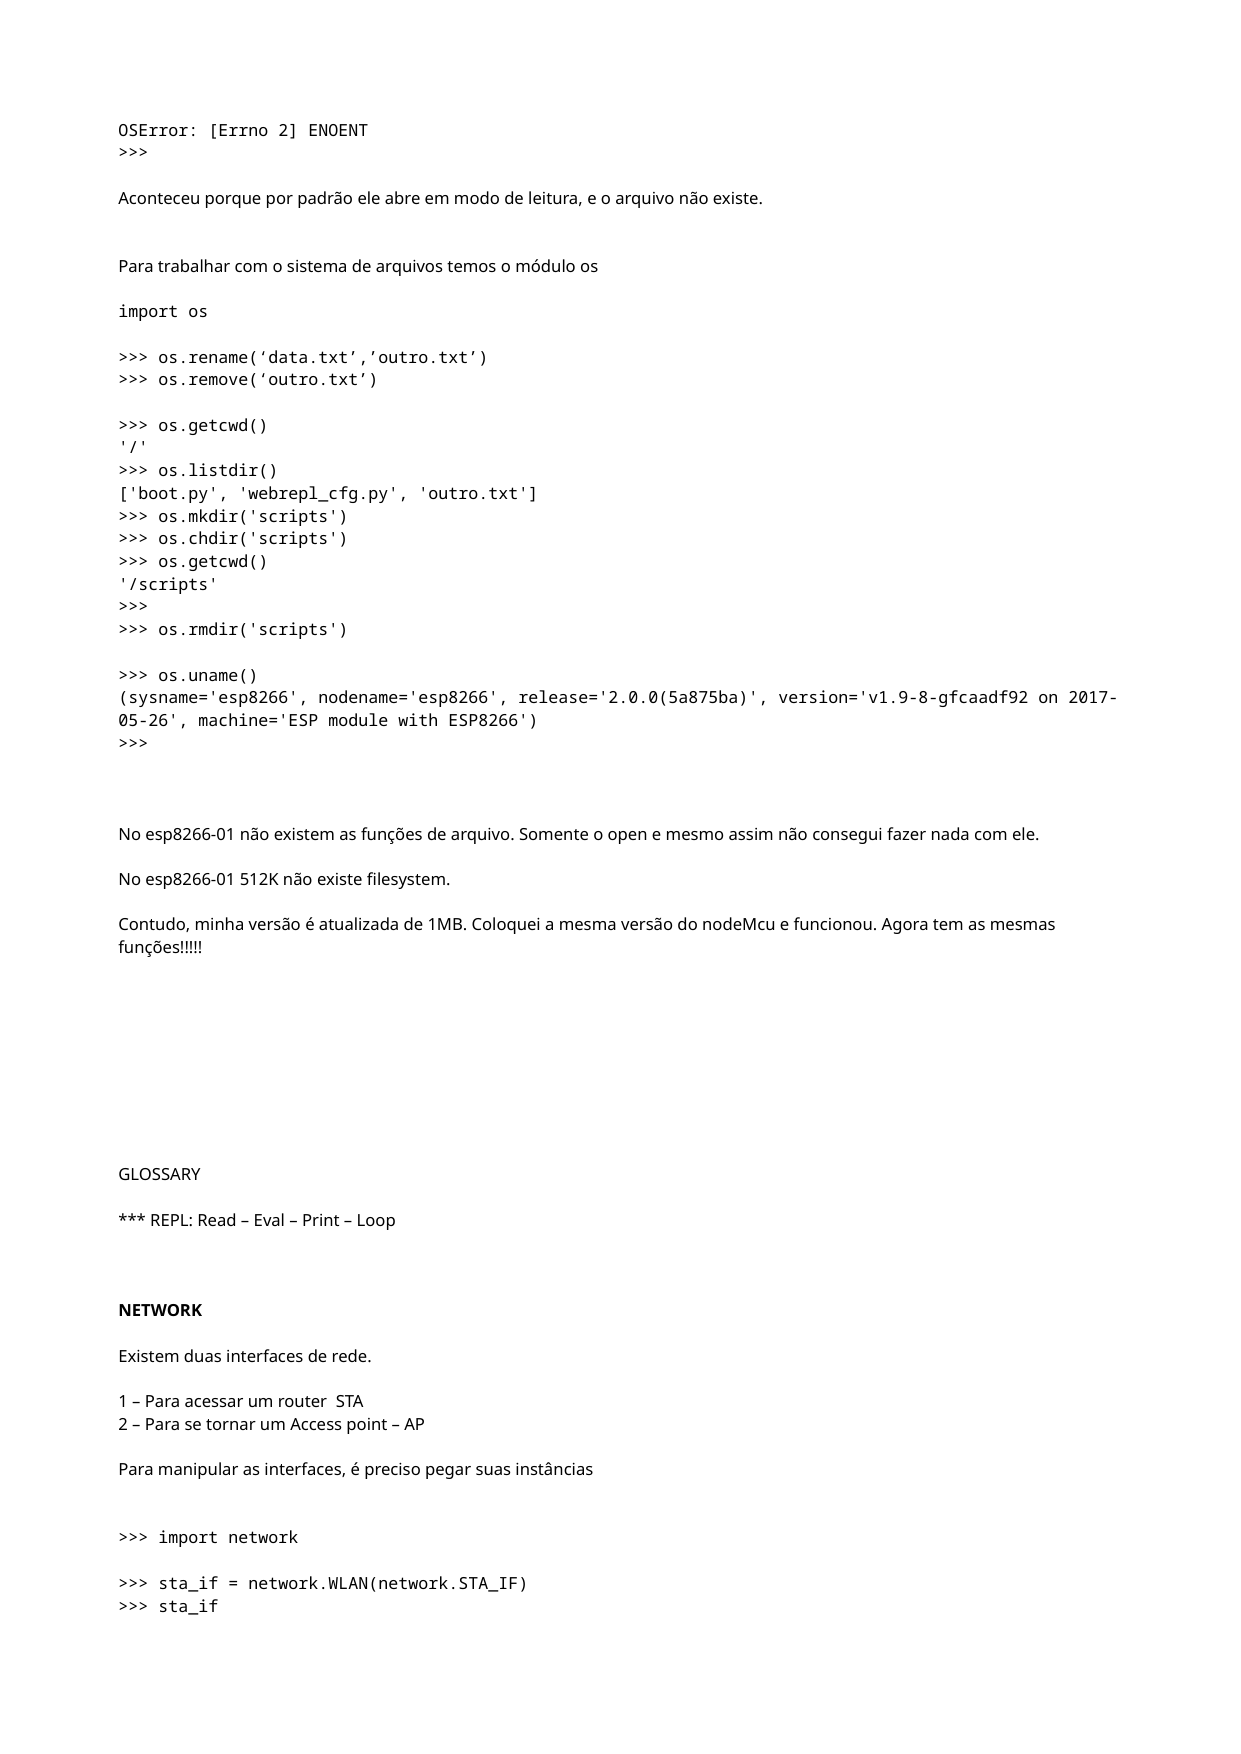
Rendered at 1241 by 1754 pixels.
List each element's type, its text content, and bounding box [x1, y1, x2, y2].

text >>> os.rename(‘data.txt’,’outro.txt’) [118, 345, 1122, 368]
text NETWORK [118, 1299, 1122, 1322]
text ['boot.py', 'webrepl_cfg.py', 'outro.txt'] [118, 481, 1122, 504]
text *** REPL: Read – Eval – Print – Loop [118, 1208, 1122, 1231]
text 1 – Para acessar um router STA [118, 1390, 1122, 1412]
text >>> os.listdir() [118, 459, 1122, 481]
text 2 – Para se tornar um Access point – AP [118, 1412, 1122, 1435]
text >>> [118, 595, 1122, 618]
text >>> os.rmdir('scripts') [118, 618, 1122, 640]
text import os [118, 300, 1122, 322]
text >>> sta_if [118, 1594, 1122, 1617]
text >>> sta_if = network.WLAN(network.STA_IF) [118, 1571, 1122, 1594]
text OSError: [Errno 2] ENOENT [118, 118, 1122, 141]
text GLOSSARY [118, 1163, 1122, 1185]
text >>> os.chdir('scripts') [118, 527, 1122, 549]
text Aconteceu porque por padrão ele abre em modo de leitura, e o arquivo não existe. [118, 186, 1122, 209]
text >>> os.mkdir('scripts') [118, 504, 1122, 527]
text >>> [118, 731, 1122, 754]
text >>> os.getcwd() [118, 549, 1122, 572]
text >>> os.uname() [118, 663, 1122, 686]
text '/' [118, 436, 1122, 459]
text '/scripts' [118, 572, 1122, 595]
text >>> os.getcwd() [118, 413, 1122, 436]
text >>> import network [118, 1526, 1122, 1549]
text Existem duas interfaces de rede. [118, 1344, 1122, 1367]
text Para manipular as interfaces, é preciso pegar suas instâncias [118, 1458, 1122, 1481]
text >>> os.remove(‘outro.txt’) [118, 368, 1122, 391]
text No esp8266-01 não existem as funções de arquivo. Somente o open e mesmo assim não consegui fazer nada com ele. [118, 822, 1122, 845]
text (sysname='esp8266', nodename='esp8266', release='2.0.0(5a875ba)', version='v1.9-8-gfcaadf92 on 2017-05-26', machine='ESP module with ESP8266') [118, 686, 1122, 731]
text Para trabalhar com o sistema de arquivos temos o módulo os [118, 254, 1122, 277]
text Contudo, minha versão é atualizada de 1MB. Coloquei a mesma versão do nodeMcu e funcionou. Agora tem as mesmas funções!!!!! [118, 913, 1122, 958]
text No esp8266-01 512K não existe filesystem. [118, 867, 1122, 890]
text >>> [118, 141, 1122, 163]
